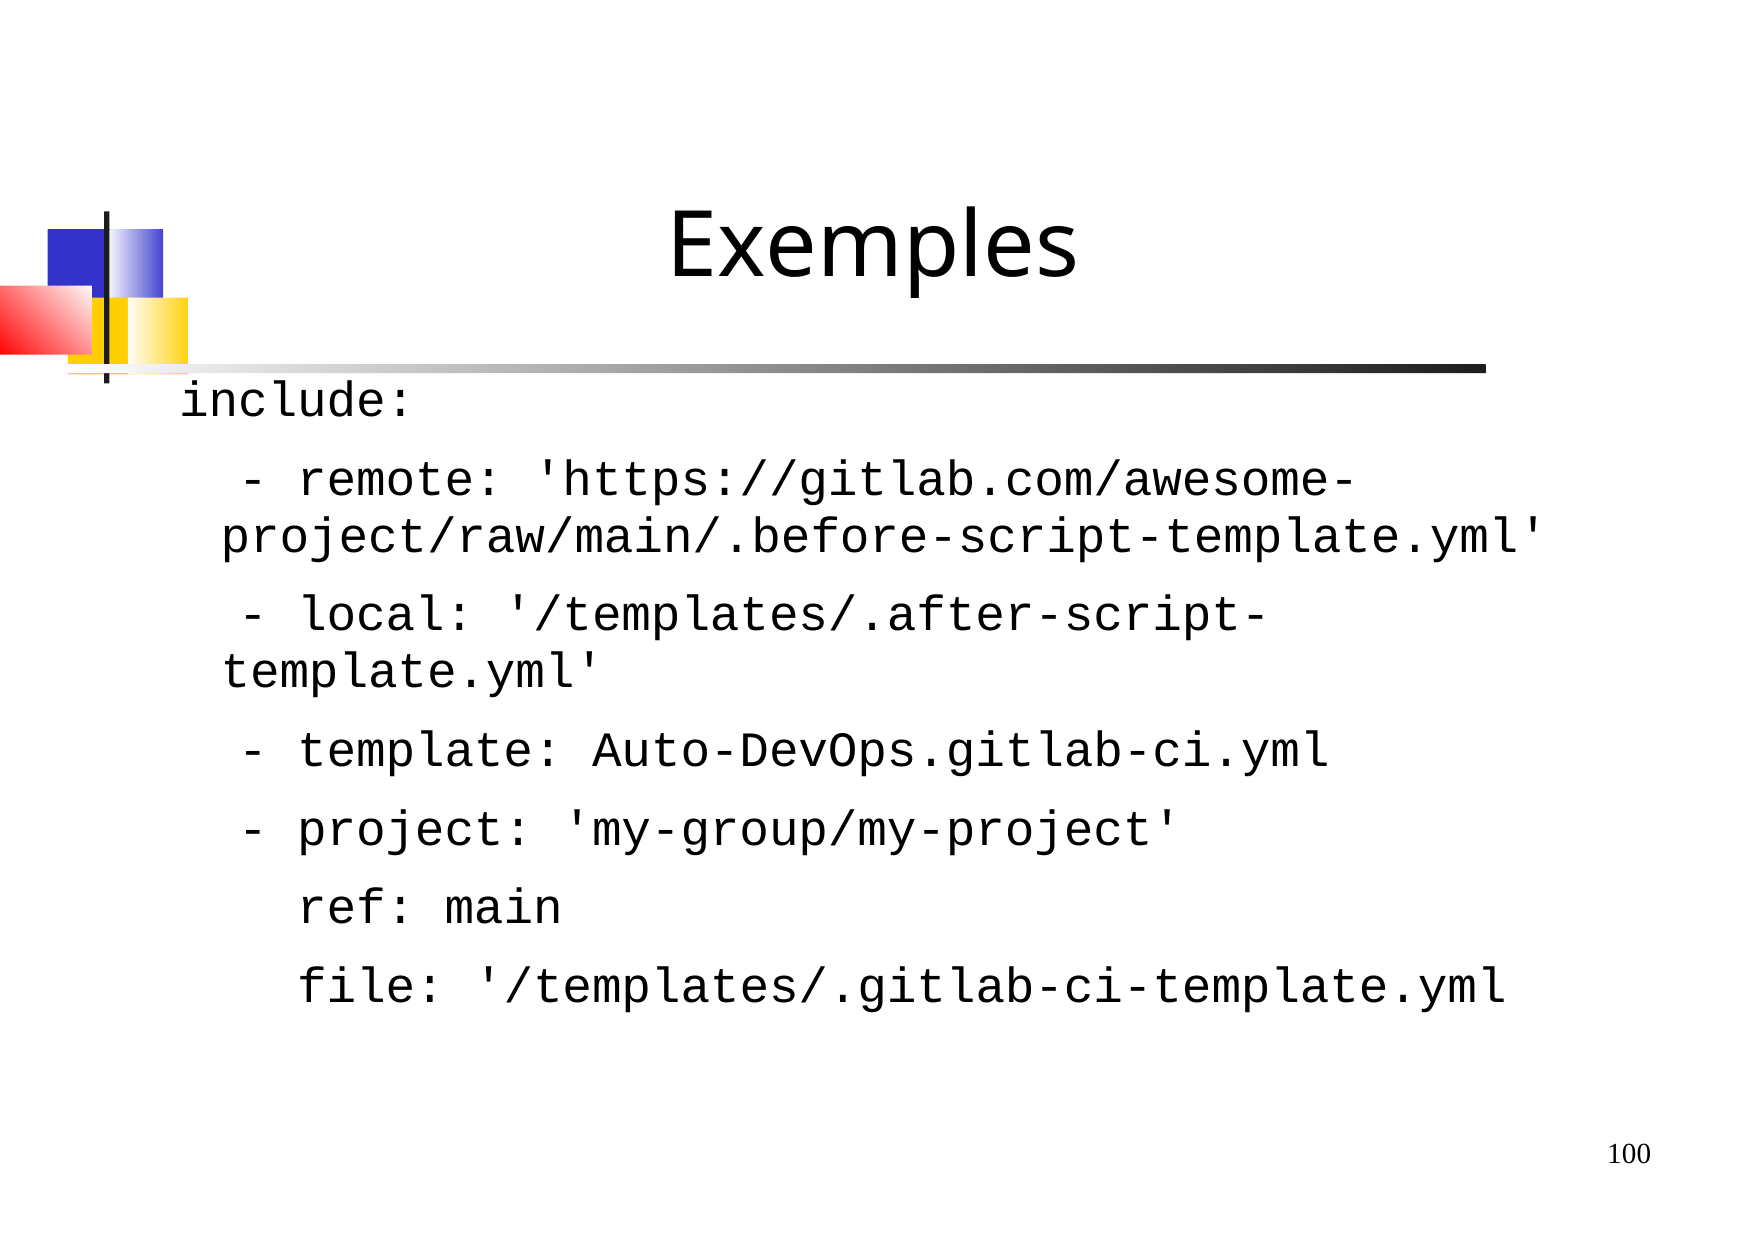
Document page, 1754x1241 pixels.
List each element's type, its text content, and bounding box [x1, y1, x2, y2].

title Exemples [179, 139, 1567, 351]
list include: - remote: 'https://gitlab.com/awesome-project/raw/main/.before-script-template.yml' - local: '/templates/.after-script-template.yml' - template: Auto-DevOps.gitlab-ci.yml - project: 'my-group/my-project' ref: main file: '/templates/.gitlab-ci-template.yml [179, 371, 1567, 1091]
